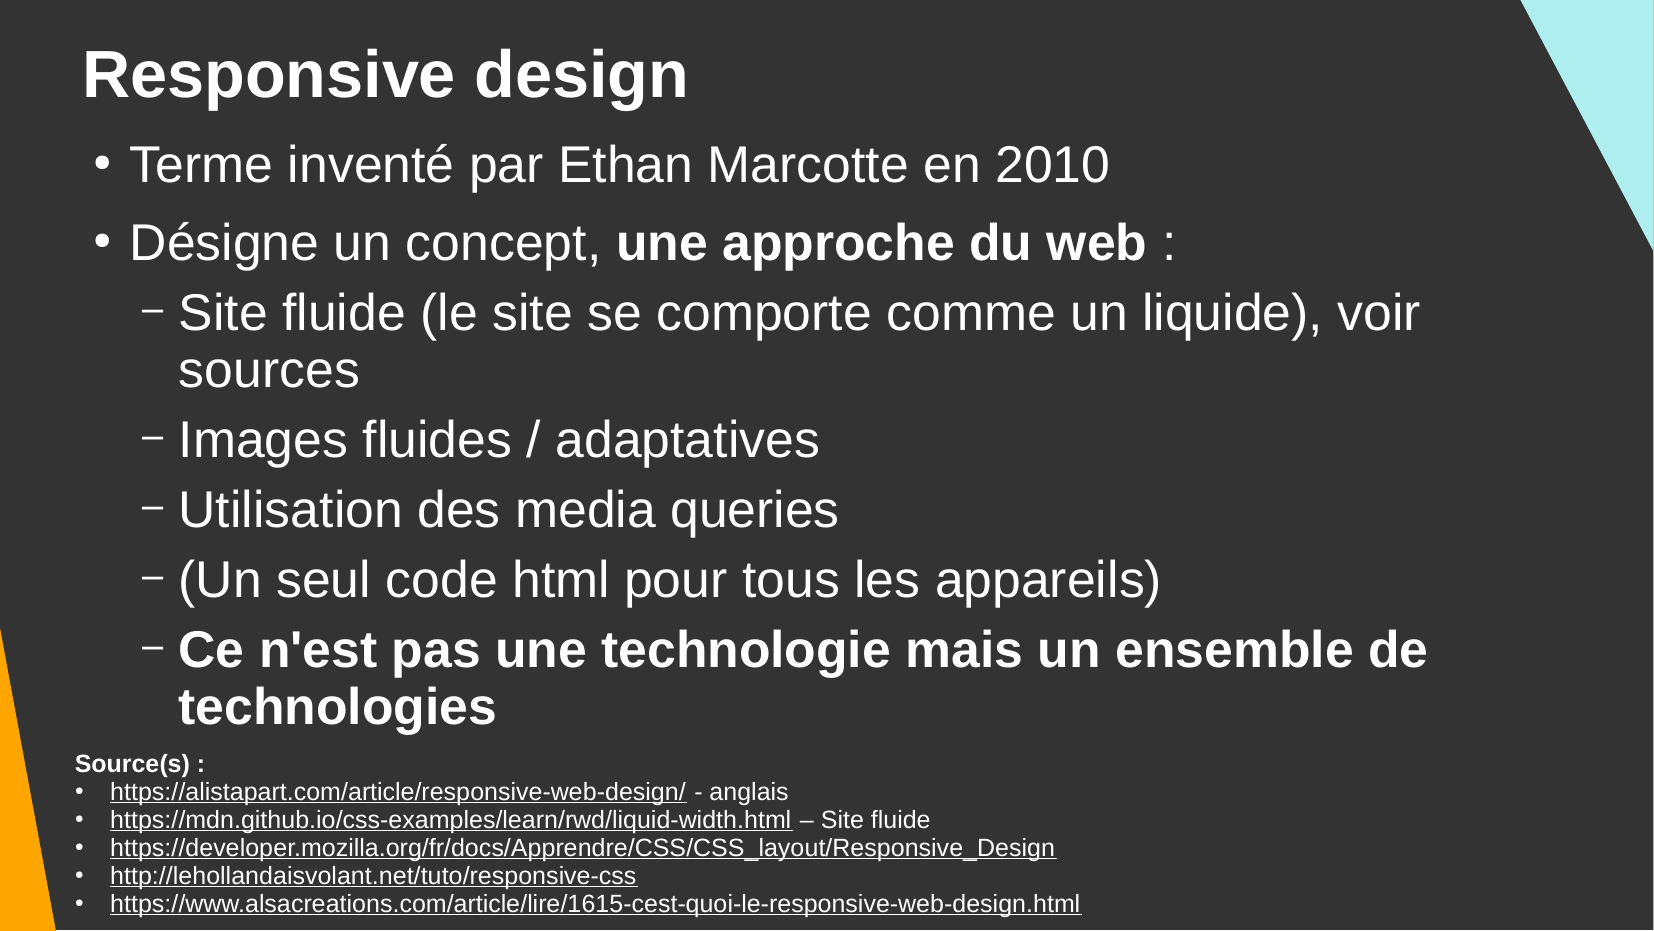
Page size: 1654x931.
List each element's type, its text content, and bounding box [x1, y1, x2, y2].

text_box [1520, 0, 1654, 253]
title Responsive design [82, 37, 1571, 114]
list Terme inventé par Ethan Marcotte en 2010 Désigne un concept, une approche du web : Site fluide (le site se comporte comme un liquide), voir sources Images fluides / adaptatives Utilisation des media queries (Un seul code html pour tous les appareils) Ce n'est pas une technologie mais un ensemble de technologies [80, 135, 1605, 743]
text_box [0, 627, 56, 931]
text_box Source(s) : https://alistapart.com/article/responsive-web-design/ - anglais https://mdn.github.io/css-examples/learn/rwd/liquid-width.html – Site fluide https://developer.mozilla.org/fr/docs/Apprendre/CSS/CSS_layout/Responsive_Design http://lehollandaisvolant.net/tuto/responsive-css https://www.alsacreations.com/article/lire/1615-cest-quoi-le-responsive-web-design.html [60, 742, 1546, 931]
